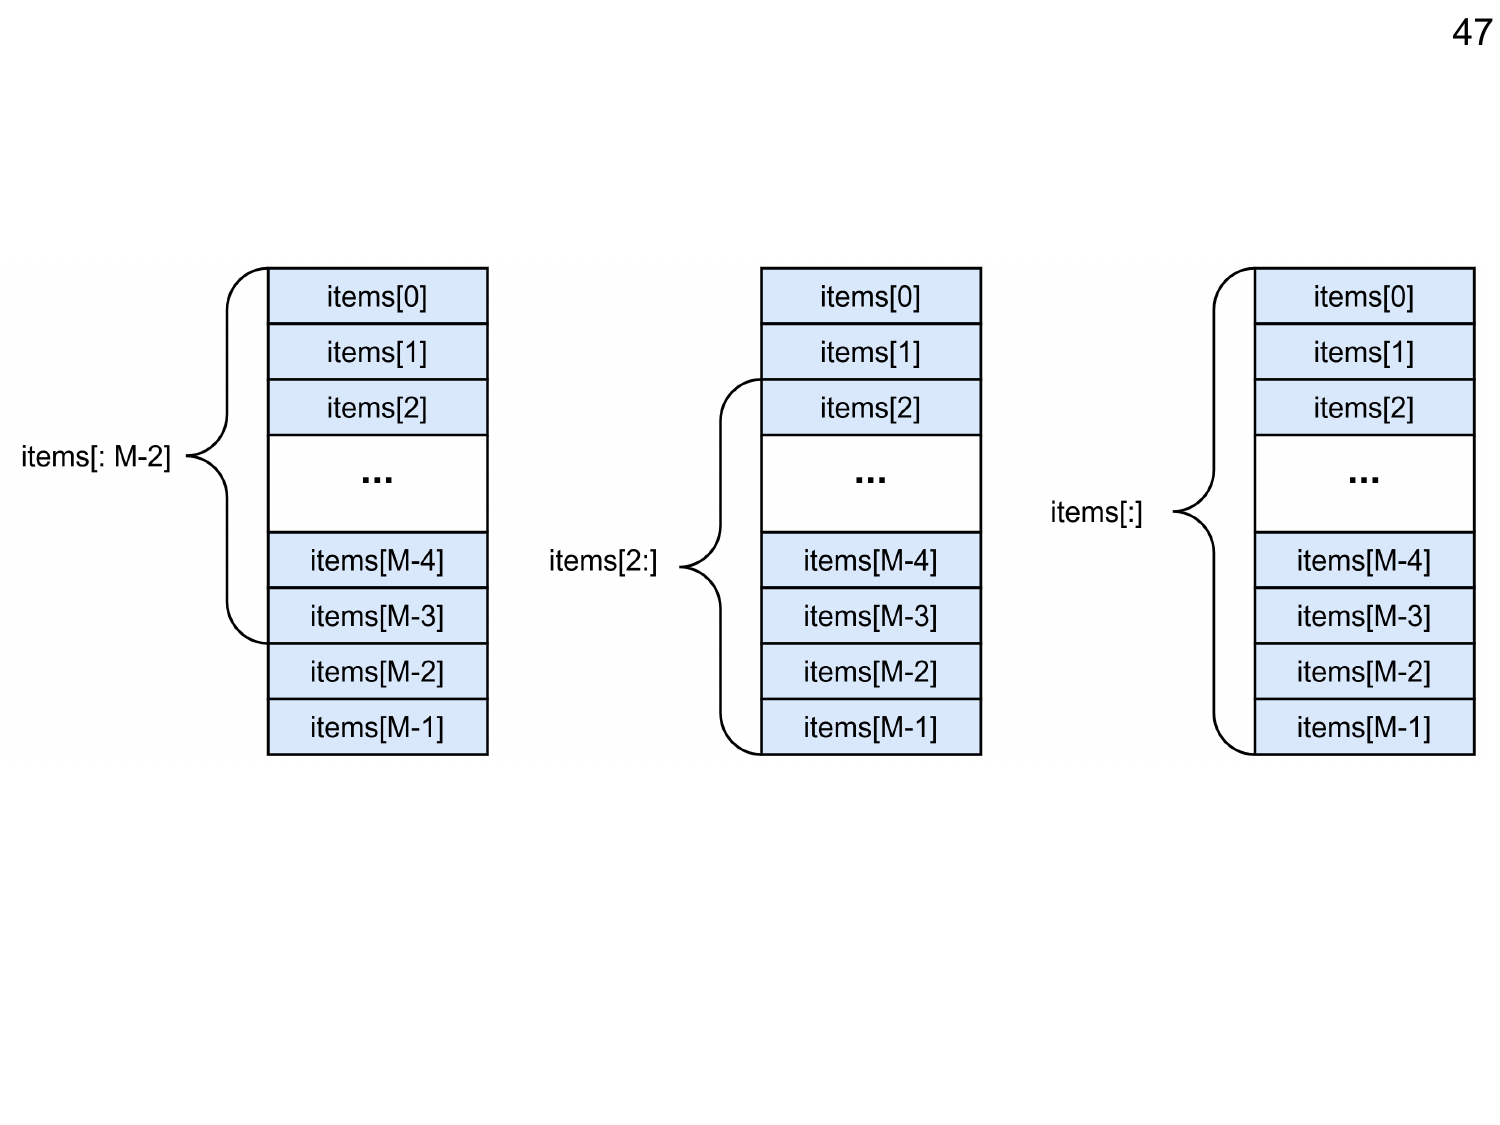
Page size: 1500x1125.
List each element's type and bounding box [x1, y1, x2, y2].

picture [0, 259, 1483, 762]
